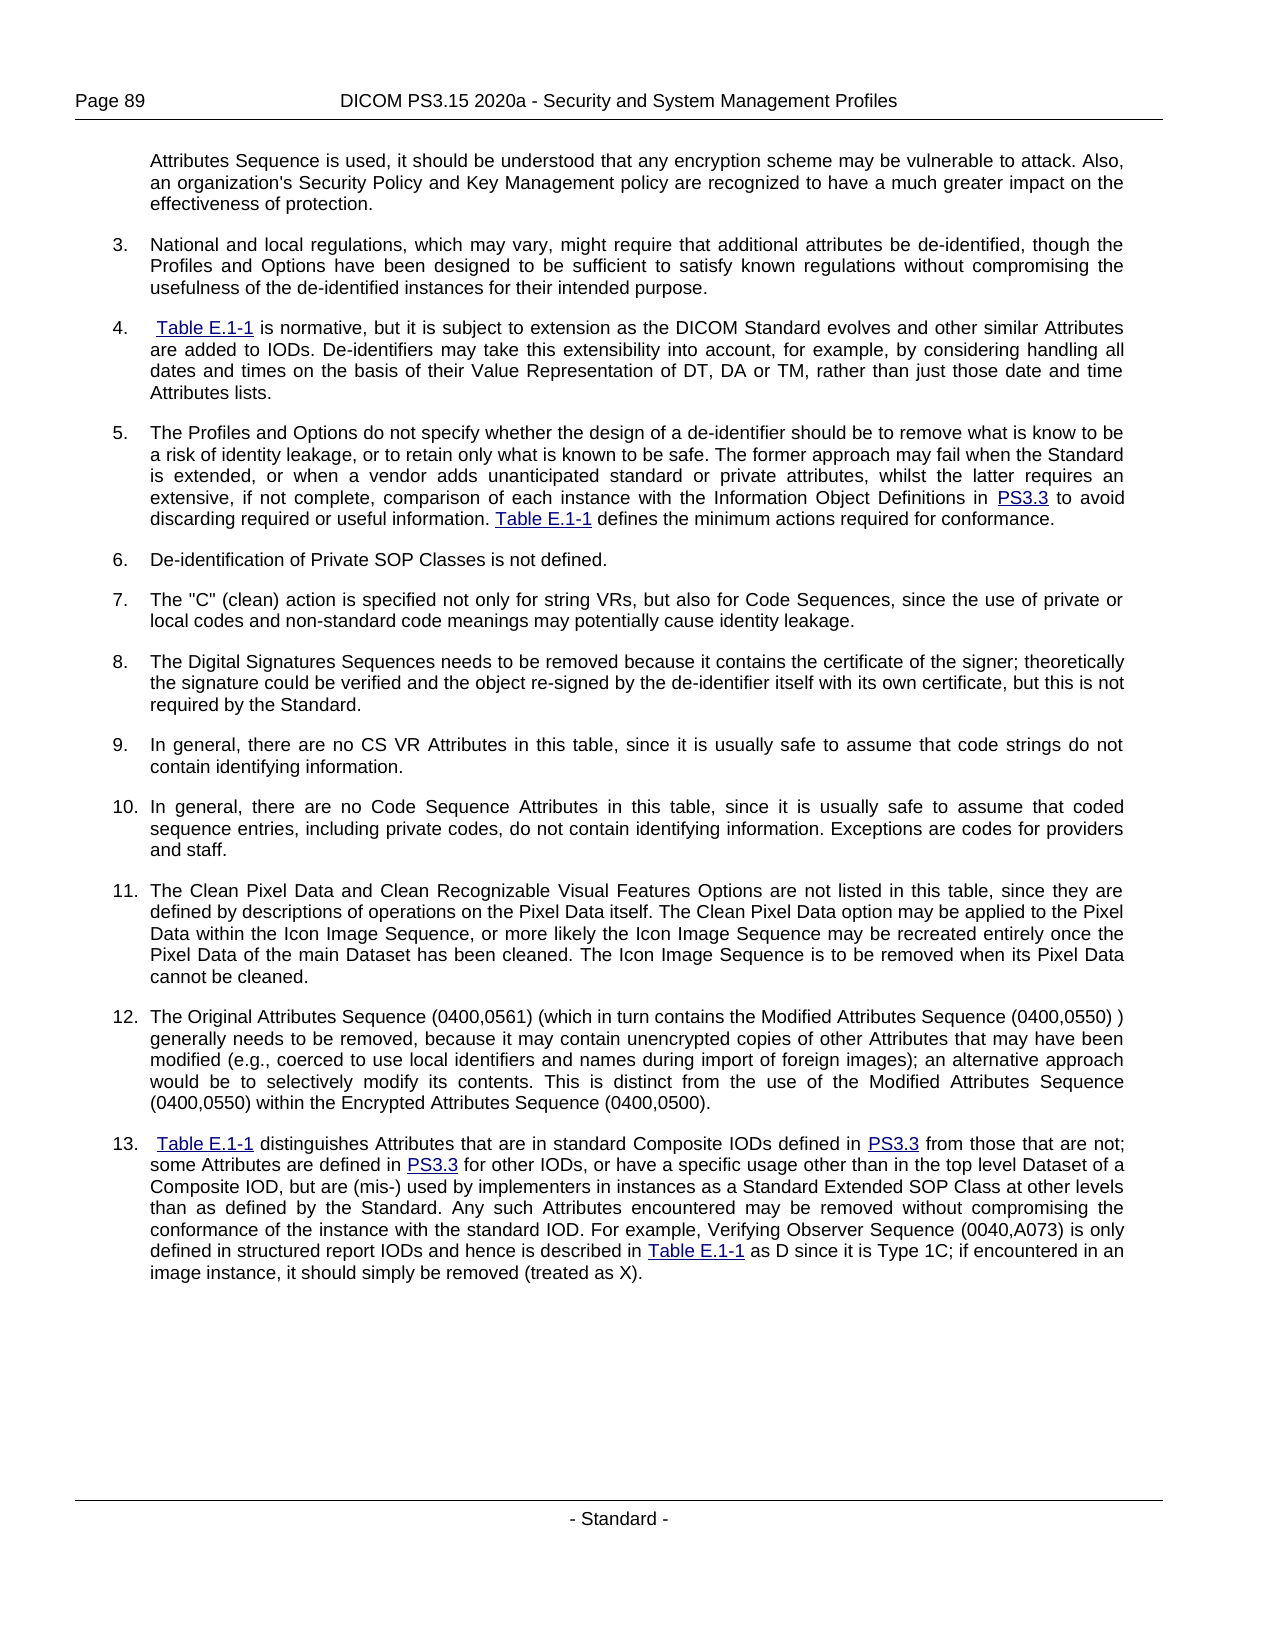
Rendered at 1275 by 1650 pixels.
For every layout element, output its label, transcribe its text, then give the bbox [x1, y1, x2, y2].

text 10. In general, there are no Code Sequence Attributes in this table, since it is usually safe to assume that coded sequence entries, including private codes, do not contain identifying information. Exceptions are codes for providers and staff. [112, 796, 1125, 861]
text 5. The Profiles and Options do not specify whether the design of a de-identifier should be to remove what is know to be a risk of identity leakage, or to retain only what is known to be safe. The former approach may fail when the Standard is extended, or when a vendor adds unanticipated standard or private attributes, whilst the latter requires an extensive, if not complete, comparison of each instance with the Information Object Definitions in PS3.3 to avoid discarding required or useful information. Table E.1-1 defines the minimum actions required for conformance. [112, 422, 1125, 530]
text Attributes Sequence is used, it should be understood that any encryption scheme may be vulnerable to attack. Also, an organization's Security Policy and Key Management policy are recognized to have a much greater impact on the effectiveness of protection. [112, 150, 1125, 215]
text 9. In general, there are no CS VR Attributes in this table, since it is usually safe to assume that code strings do not contain identifying information. [112, 734, 1125, 777]
text 4. Table E.1-1 is normative, but it is subject to extension as the DICOM Standard evolves and other similar Attributes are added to IODs. De-identifiers may take this extensibility into account, for example, by considering handling all dates and times on the basis of their Value Representation of DT, DA or TM, rather than just those date and time Attributes lists. [112, 317, 1125, 403]
text 12. The Original Attributes Sequence (0400,0561) (which in turn contains the Modified Attributes Sequence (0400,0550) ) generally needs to be removed, because it may contain unencrypted copies of other Attributes that may have been modified (e.g., coerced to use local identifiers and names during import of foreign images); an alternative approach would be to selectively modify its contents. This is distinct from the use of the Modified Attributes Sequence (0400,0550) within the Encrypted Attributes Sequence (0400,0500). [112, 1006, 1125, 1114]
text 7. The "C" (clean) action is specified not only for string VRs, but also for Code Sequences, since the use of private or local codes and non-standard code meanings may potentially cause identity leakage. [112, 589, 1125, 632]
text 13. Table E.1-1 distinguishes Attributes that are in standard Composite IODs defined in PS3.3 from those that are not; some Attributes are defined in PS3.3 for other IODs, or have a specific usage other than in the top level Dataset of a Composite IOD, but are (mis-) used by implementers in instances as a Standard Extended SOP Class at other levels than as defined by the Standard. Any such Attributes encountered may be removed without compromising the conformance of the instance with the standard IOD. For example, Verifying Observer Sequence (0040,A073) is only defined in structured report IODs and hence is described in Table E.1-1 as D since it is Type 1C; if encountered in an image instance, it should simply be removed (treated as X). [112, 1132, 1125, 1283]
text 8. The Digital Signatures Sequences needs to be removed because it contains the certificate of the signer; theoretically the signature could be verified and the object re-signed by the de-identifier itself with its own certificate, but this is not required by the Standard. [112, 651, 1125, 715]
text 6. De-identification of Private SOP Classes is not defined. [112, 548, 1125, 570]
text 11. The Clean Pixel Data and Clean Recognizable Visual Features Options are not listed in this table, since they are defined by descriptions of operations on the Pixel Data itself. The Clean Pixel Data option may be applied to the Pixel Data within the Icon Image Sequence, or more likely the Icon Image Sequence may be recreated entirely once the Pixel Data of the main Dataset has been cleaned. The Icon Image Sequence is to be removed when its Pixel Data cannot be cleaned. [112, 879, 1125, 987]
text 3. National and local regulations, which may vary, might require that additional attributes be de-identified, though the Profiles and Options have been designed to be sufficient to satisfy known regulations without compromising the usefulness of the de-identified instances for their intended purpose. [112, 233, 1125, 298]
